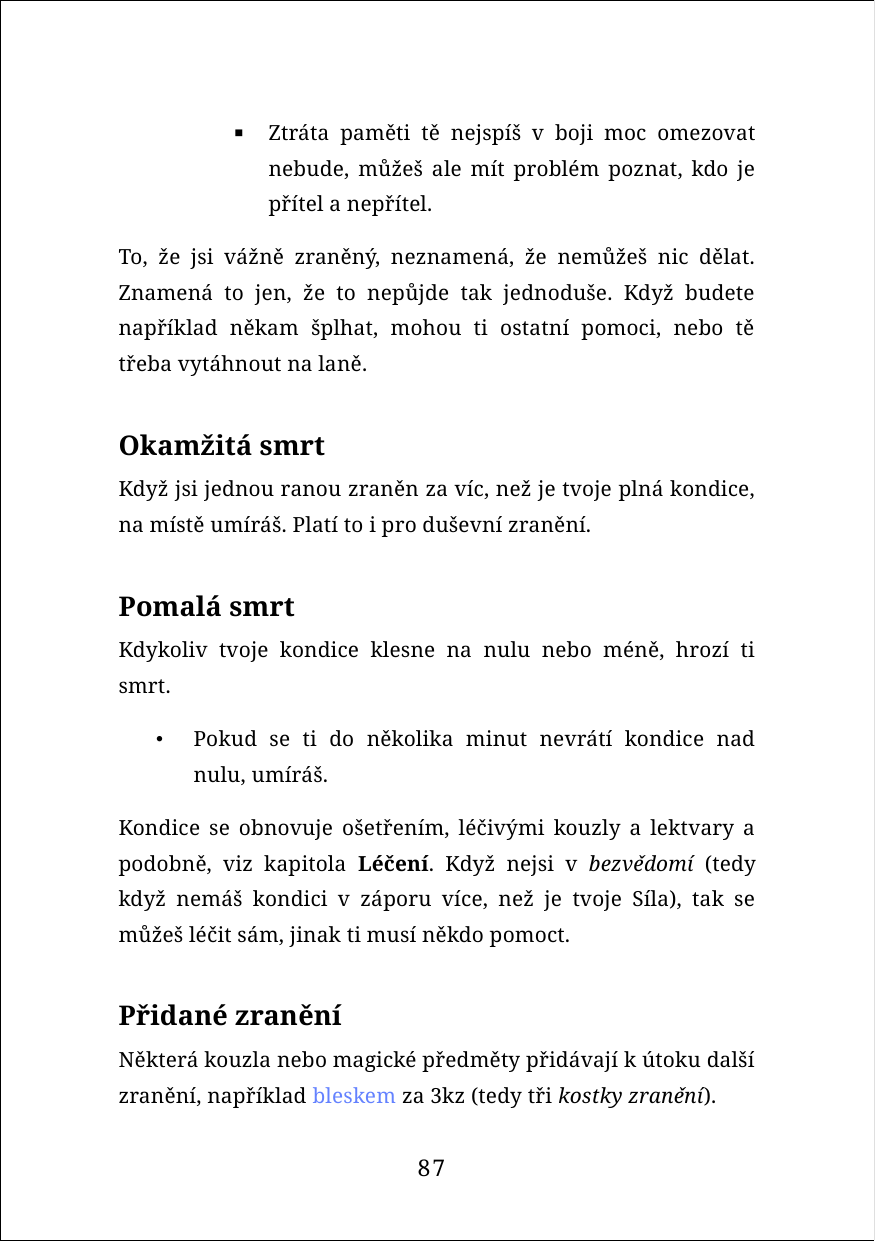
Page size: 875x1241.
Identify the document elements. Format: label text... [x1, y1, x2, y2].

text Kdykoliv tvoje kondice klesne na nulu nebo méně, hrozí ti smrt. [118, 636, 756, 699]
text To, že jsi vážně zraněný, neznamená, že nemůžeš nic dělat. Znamená to jen, že to nepůjde tak jednoduše. Když budete například někam šplhat, mohou ti ostatní pomoci, nebo tě třeba vytáhnout na laně. [118, 242, 756, 377]
list Ztráta paměti tě nejspíš v boji moc omezovat nebude, můžeš ale mít problém poznat, kdo je přítel a nepřítel. [231, 118, 756, 218]
text Kondice se obnovuje ošetřením, léčivými kouzly a lektvary a podobně, viz kapitola Léčení. Když nejsi v bezvědomí (tedy když nemáš kondici v záporu více, než je tvoje Síla), tak se můžeš léčit sám, jinak ti musí někdo pomoct. [118, 813, 756, 948]
subtitle Pomalá smrt [118, 587, 756, 624]
subtitle Okamžitá smrt [118, 426, 756, 463]
list Pokud se ti do několika minut nevrátí kondice nad nulu, umíráš. [156, 724, 756, 788]
subtitle Přidané zranění [118, 997, 756, 1033]
text Když jsi jednou ranou zraněn za víc, než je tvoje plná kondice, na místě umíráš. Platí to i pro duševní zranění. [118, 474, 756, 538]
text Některá kouzla nebo magické předměty přidávají k útoku další zranění, například bleskem za 3kz (tedy tři kostky zranění). [118, 1045, 756, 1109]
